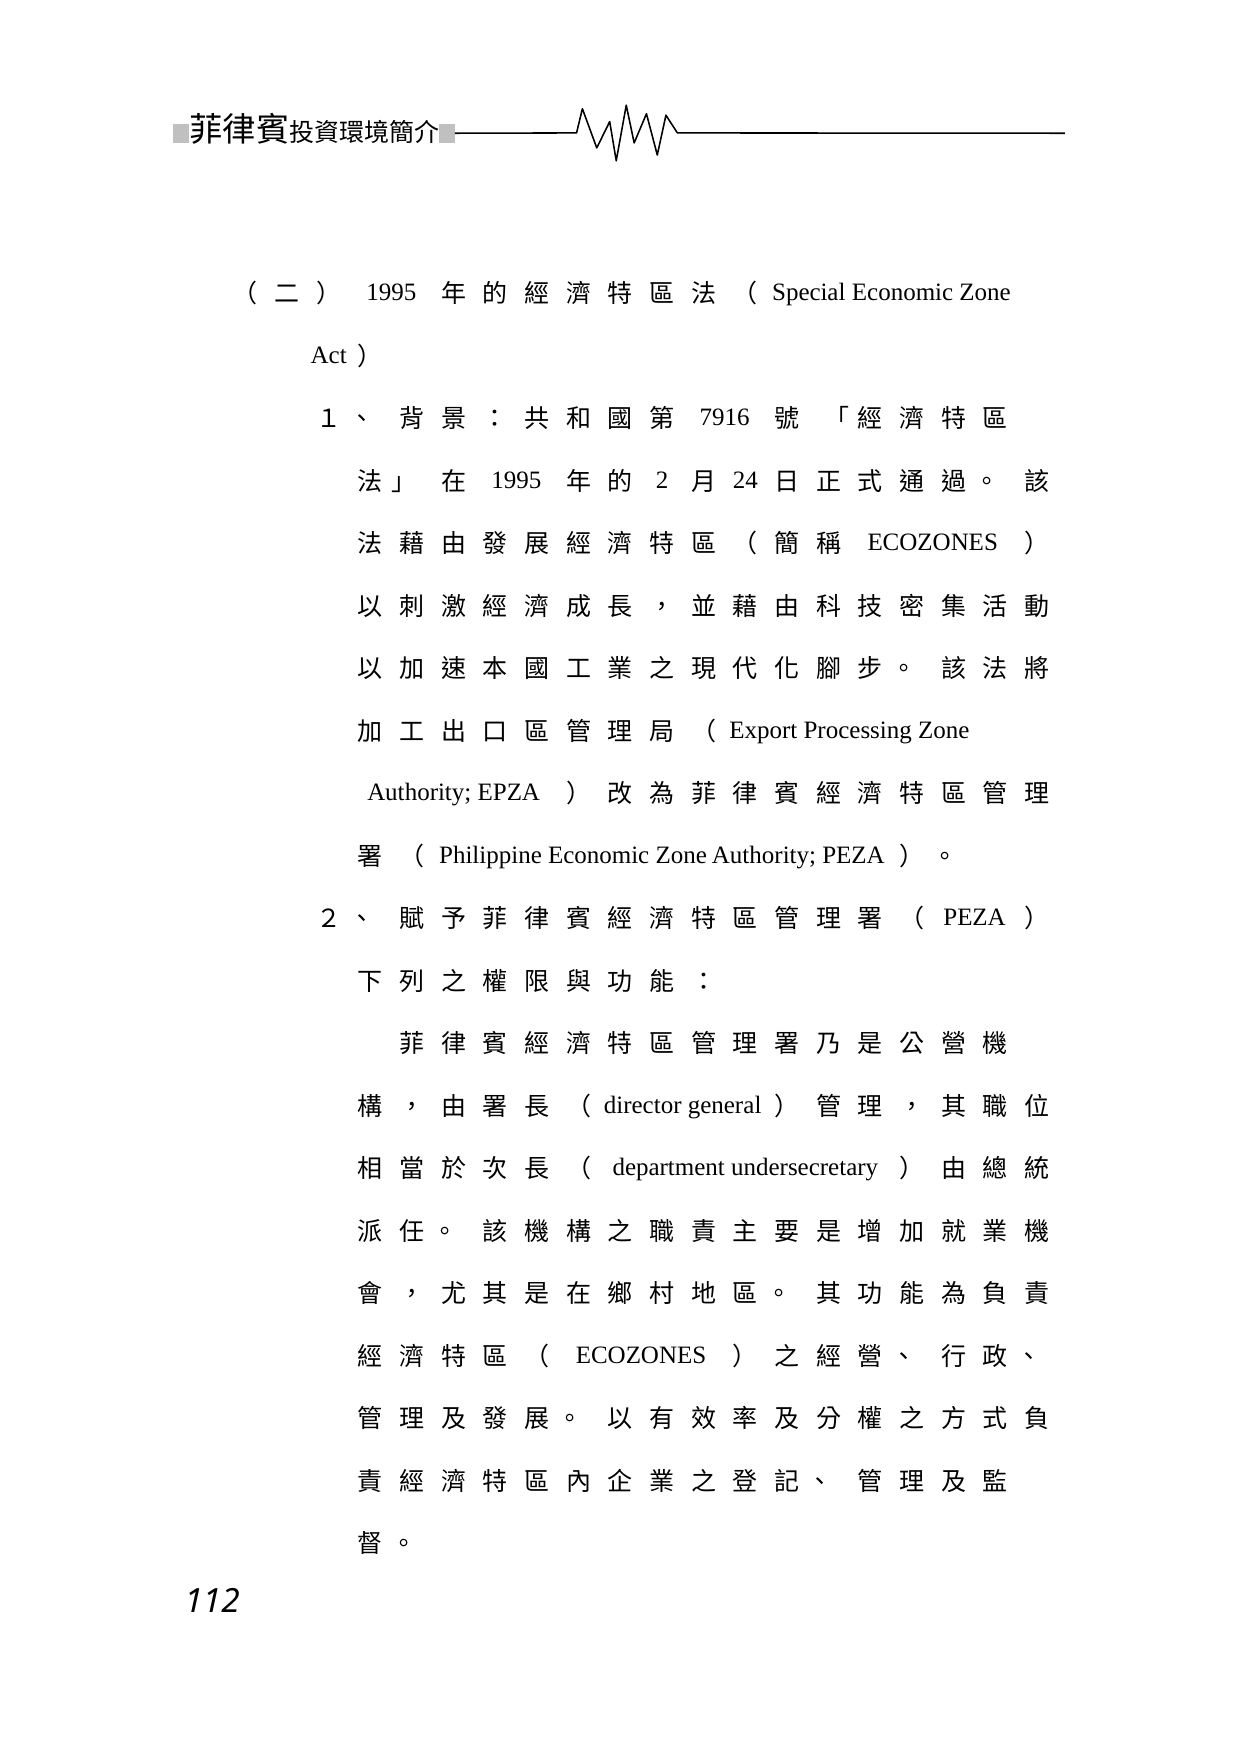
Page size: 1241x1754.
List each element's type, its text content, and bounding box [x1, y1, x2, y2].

text （二）1995年的經濟特區法（Special Economic Zone Act） [207, 250, 1058, 375]
text 菲律賓經濟特區管理署乃是公營機構，由署長（director general）管理，其職位相當於次長（department undersecretary）由總統派任。該機構之職責主要是增加就業機會，尤其是在鄉村地區。其功能為負責經濟特區（ECOZONES）之經營、行政、管理及發展。以有效率及分權之方式負責經濟特區內企業之登記、管理及監督。 [330, 1000, 1058, 1563]
text ２、賦予菲律賓經濟特區管理署（PEZA）下列之權限與功能： [281, 875, 1058, 1000]
text １、背景：共和國第7916號「經濟特區法」在1995年的2月24日正式通過。該法藉由發展經濟特區（簡稱ECOZONES）以刺激經濟成長，並藉由科技密集活動以加速本國工業之現代化腳步。該法將加工出口區管理局（Export Processing Zone Authority; EPZA）改為菲律賓經濟特區管理署（Philippine Economic Zone Authority; PEZA）。 [281, 375, 1058, 875]
